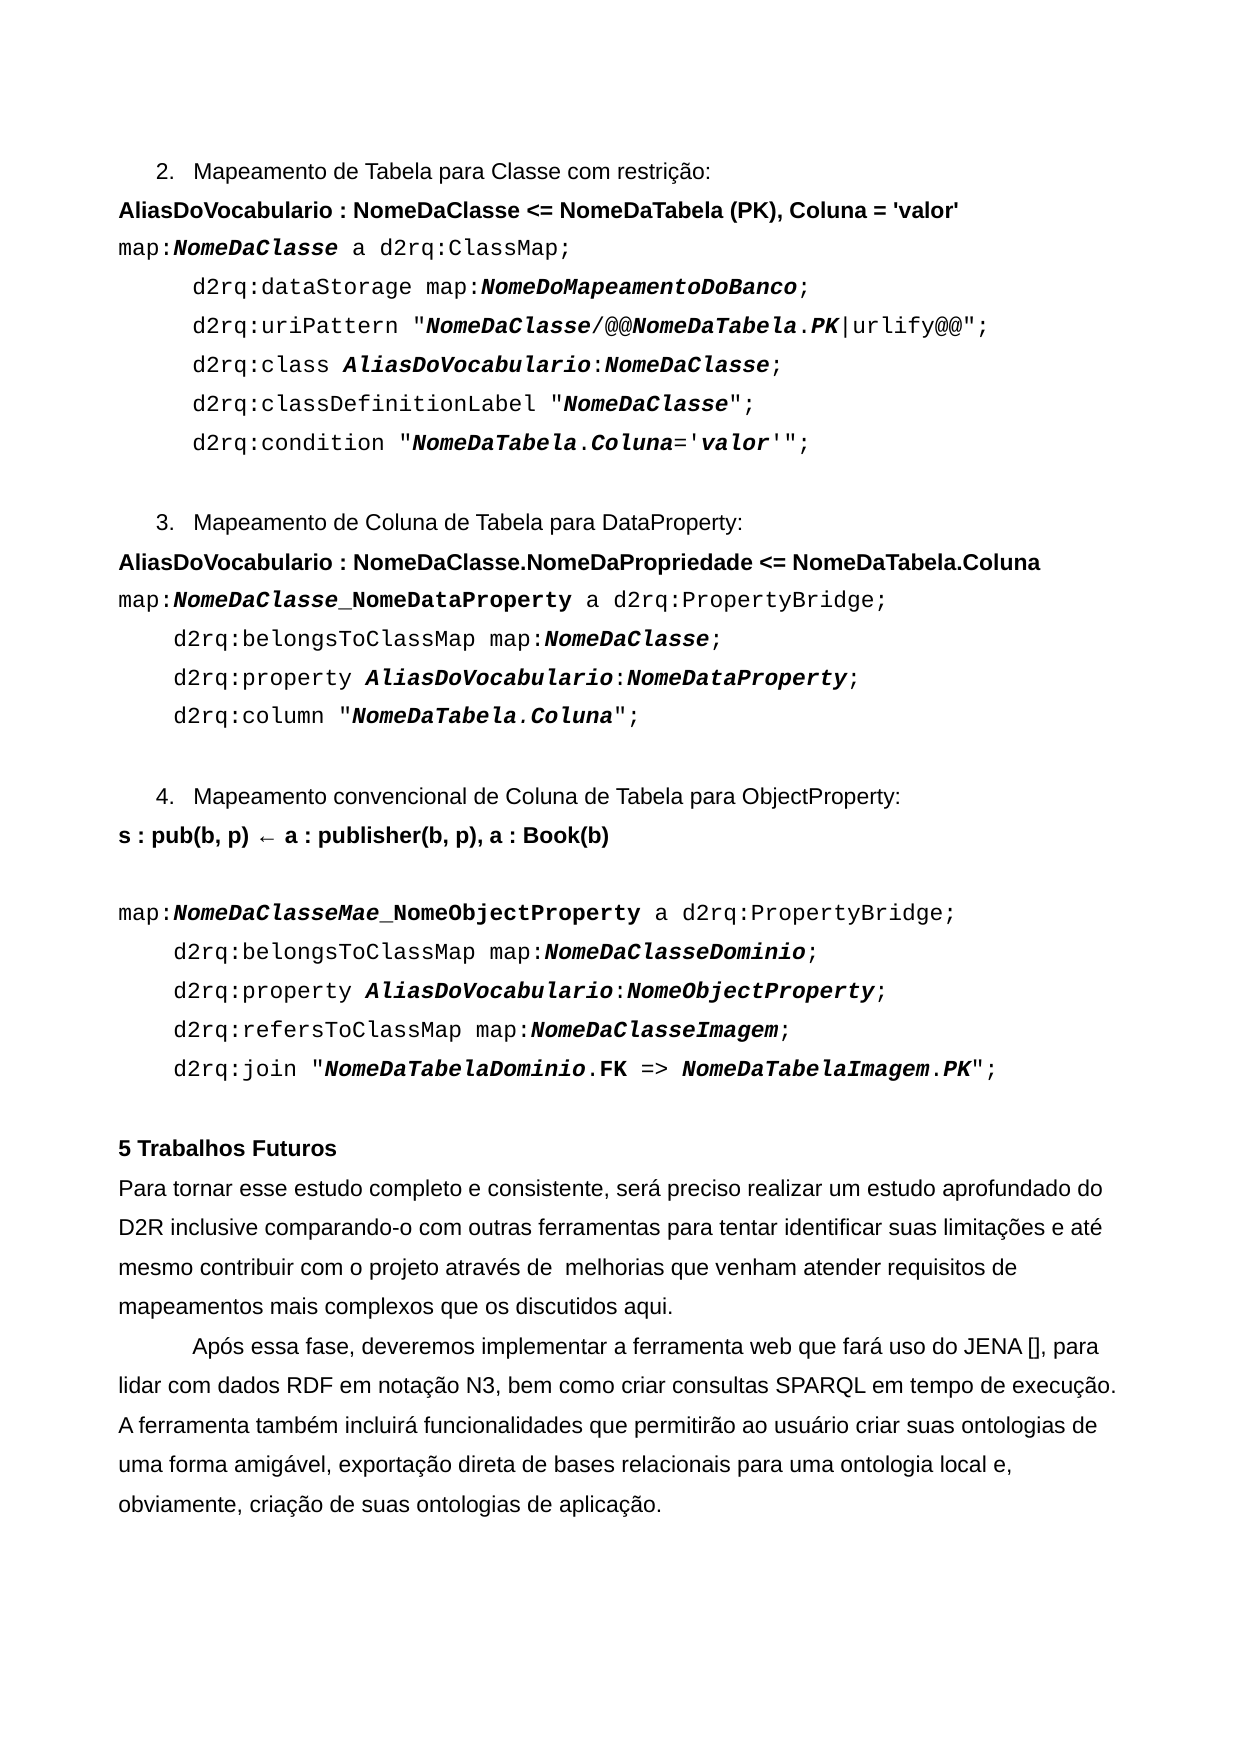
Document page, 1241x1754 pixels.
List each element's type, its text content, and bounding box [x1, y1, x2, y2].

text 5 Trabalhos Futuros [118, 1135, 1122, 1162]
text d2rq:condition "NomeDaTabela.Coluna='valor'"; [118, 431, 1122, 457]
text map:NomeDaClasse_NomeDataProperty a d2rq:PropertyBridge; [118, 588, 1122, 614]
text d2rq:dataStorage map:NomeDoMapeamentoDoBanco; [118, 275, 1122, 301]
text AliasDoVocabulario : NomeDaClasse <= NomeDaTabela (PK), Coluna = 'valor' [118, 197, 1122, 223]
text d2rq:refersToClassMap map:NomeDaClasseImagem; [118, 1018, 1122, 1044]
text map:NomeDaClasse a d2rq:ClassMap; [118, 237, 1122, 262]
text d2rq:belongsToClassMap map:NomeDaClasse; [118, 627, 1122, 653]
text d2rq:belongsToClassMap map:NomeDaClasseDominio; [118, 940, 1122, 966]
text d2rq:join "NomeDaTabelaDominio.FK => NomeDaTabelaImagem.PK"; [118, 1057, 1122, 1083]
text map:NomeDaClasseMae_NomeObjectProperty a d2rq:PropertyBridge; [118, 901, 1122, 927]
text d2rq:uriPattern "NomeDaClasse/@@NomeDaTabela.PK|urlify@@"; [118, 314, 1122, 340]
text d2rq:property AliasDoVocabulario:NomeObjectProperty; [118, 979, 1122, 1005]
text d2rq:column "NomeDaTabela.Coluna"; [118, 705, 1122, 731]
text d2rq:property AliasDoVocabulario:NomeDataProperty; [118, 666, 1122, 692]
text d2rq:class AliasDoVocabulario:NomeDaClasse; [118, 353, 1122, 379]
list Mapeamento convencional de Coluna de Tabela para ObjectProperty: [156, 783, 1122, 809]
text Após essa fase, deveremos implementar a ferramenta web que fará uso do JENA [], para lidar com dados RDF em notação N3, bem como criar consultas SPARQL em tempo de execução. A ferramenta também incluirá funcionalidades que permitirão ao usuário criar suas ontologias de uma forma amigável, exportação direta de bases relacionais para uma ontologia local e, obviamente, criação de suas ontologias de aplicação. [118, 1333, 1122, 1517]
text Para tornar esse estudo completo e consistente, será preciso realizar um estudo aprofundado do D2R inclusive comparando-o com outras ferramentas para tentar identificar suas limitações e até mesmo contribuir com o projeto através de melhorias que venham atender requisitos de mapeamentos mais complexos que os discutidos aqui. [118, 1175, 1122, 1319]
text s : pub(b, p) ← a : publisher(b, p), a : Book(b) [118, 822, 1122, 849]
list Mapeamento de Coluna de Tabela para DataProperty: [156, 509, 1122, 536]
list Mapeamento de Tabela para Classe com restrição: [156, 158, 1122, 184]
text AliasDoVocabulario : NomeDaClasse.NomeDaPropriedade <= NomeDaTabela.Coluna [118, 549, 1122, 575]
text d2rq:classDefinitionLabel "NomeDaClasse"; [118, 392, 1122, 418]
